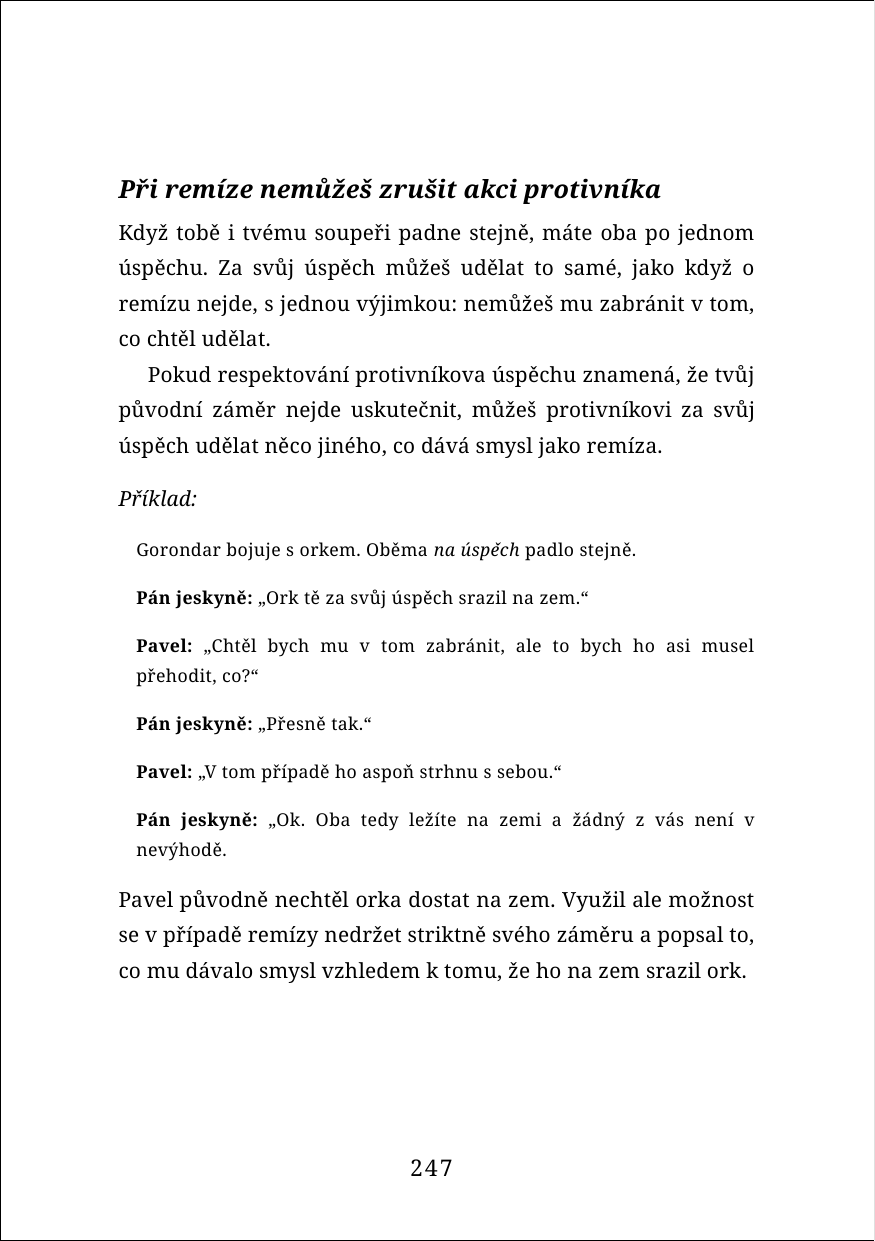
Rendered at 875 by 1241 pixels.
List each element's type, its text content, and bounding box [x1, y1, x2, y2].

text Pavel: „Chtěl bych mu v tom zabránit, ale to bych ho asi musel přehodit, co?“ [136, 633, 756, 687]
text Pavel původně nechtěl orka dostat na zem. Využil ale možnost se v případě remízy nedržet striktně svého záměru a popsal to, co mu dávalo smysl vzhledem k tomu, že ho na zem srazil ork. [118, 885, 756, 984]
text Pán jeskyně: „Ork tě za svůj úspěch srazil na zem.“ [136, 585, 756, 609]
text Pavel: „V tom případě ho aspoň strhnu s sebou.“ [136, 759, 756, 783]
subtitle Při remíze nemůžeš zrušit akci protivníka [118, 172, 756, 206]
text Pán jeskyně: „Přesně tak.“ [136, 711, 756, 735]
text Pán jeskyně: „Ok. Oba tedy ležíte na zemi a žádný z vás není v nevýhodě. [136, 807, 756, 861]
text Příklad: [118, 484, 756, 512]
text Když tobě i tvému soupeři padne stejně, máte oba po jednom úspěchu. Za svůj úspěch můžeš udělat to samé, jako když o remízu nejde, s jednou výjimkou: nemůžeš mu zabránit v tom, co chtěl udělat. Pokud respektování protivníkova úspěchu znamená, že tvůj původní záměr nejde uskutečnit, můžeš protivníkovi za svůj úspěch udělat něco jiného, co dává smysl jako remíza. [118, 218, 756, 459]
text Gorondar bojuje s orkem. Oběma na úspěch padlo stejně. [136, 537, 756, 561]
